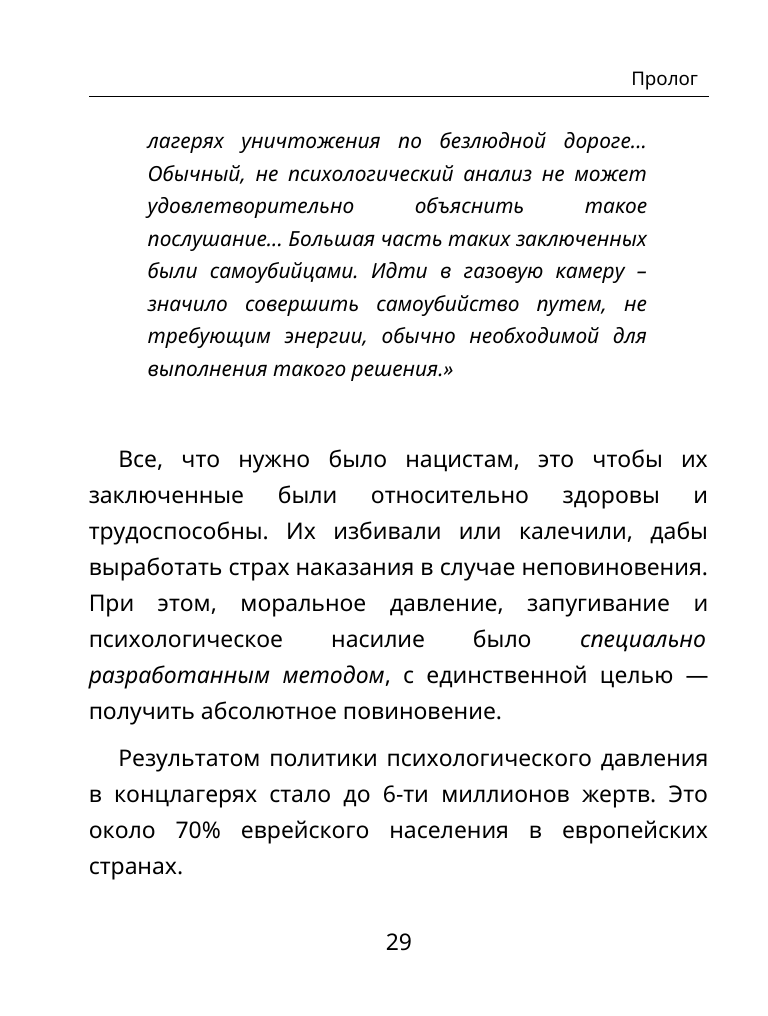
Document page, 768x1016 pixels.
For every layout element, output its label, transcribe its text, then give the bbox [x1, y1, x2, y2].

text Все, что нужно было нацистам, это чтобы их заключенные были относительно здоровы и трудоспособны. Их избивали или калечили, дабы выработать страх наказания в случае неповиновения. При этом, моральное давление, запугивание и психологическое насилие было специально разработанным методом, с единственной целью — получить абсолютное повиновение. [88, 443, 709, 726]
text Результатом политики психологического давления в концлагерях стало до 6-ти миллионов жертв. Это около 70% еврейского населения в европейских странах. [88, 742, 709, 881]
text лагерях уничтожения по безлюдной дороге... Обычный, не психологический анализ не может удовлетворительно объяснить такое послушание... Большая часть таких заключенных были самоубийцами. Идти в газовую камеру – значило совершить самоубийство путем, не требующим энергии, обычно необходимой для выполнения такого решения.» [147, 126, 650, 383]
